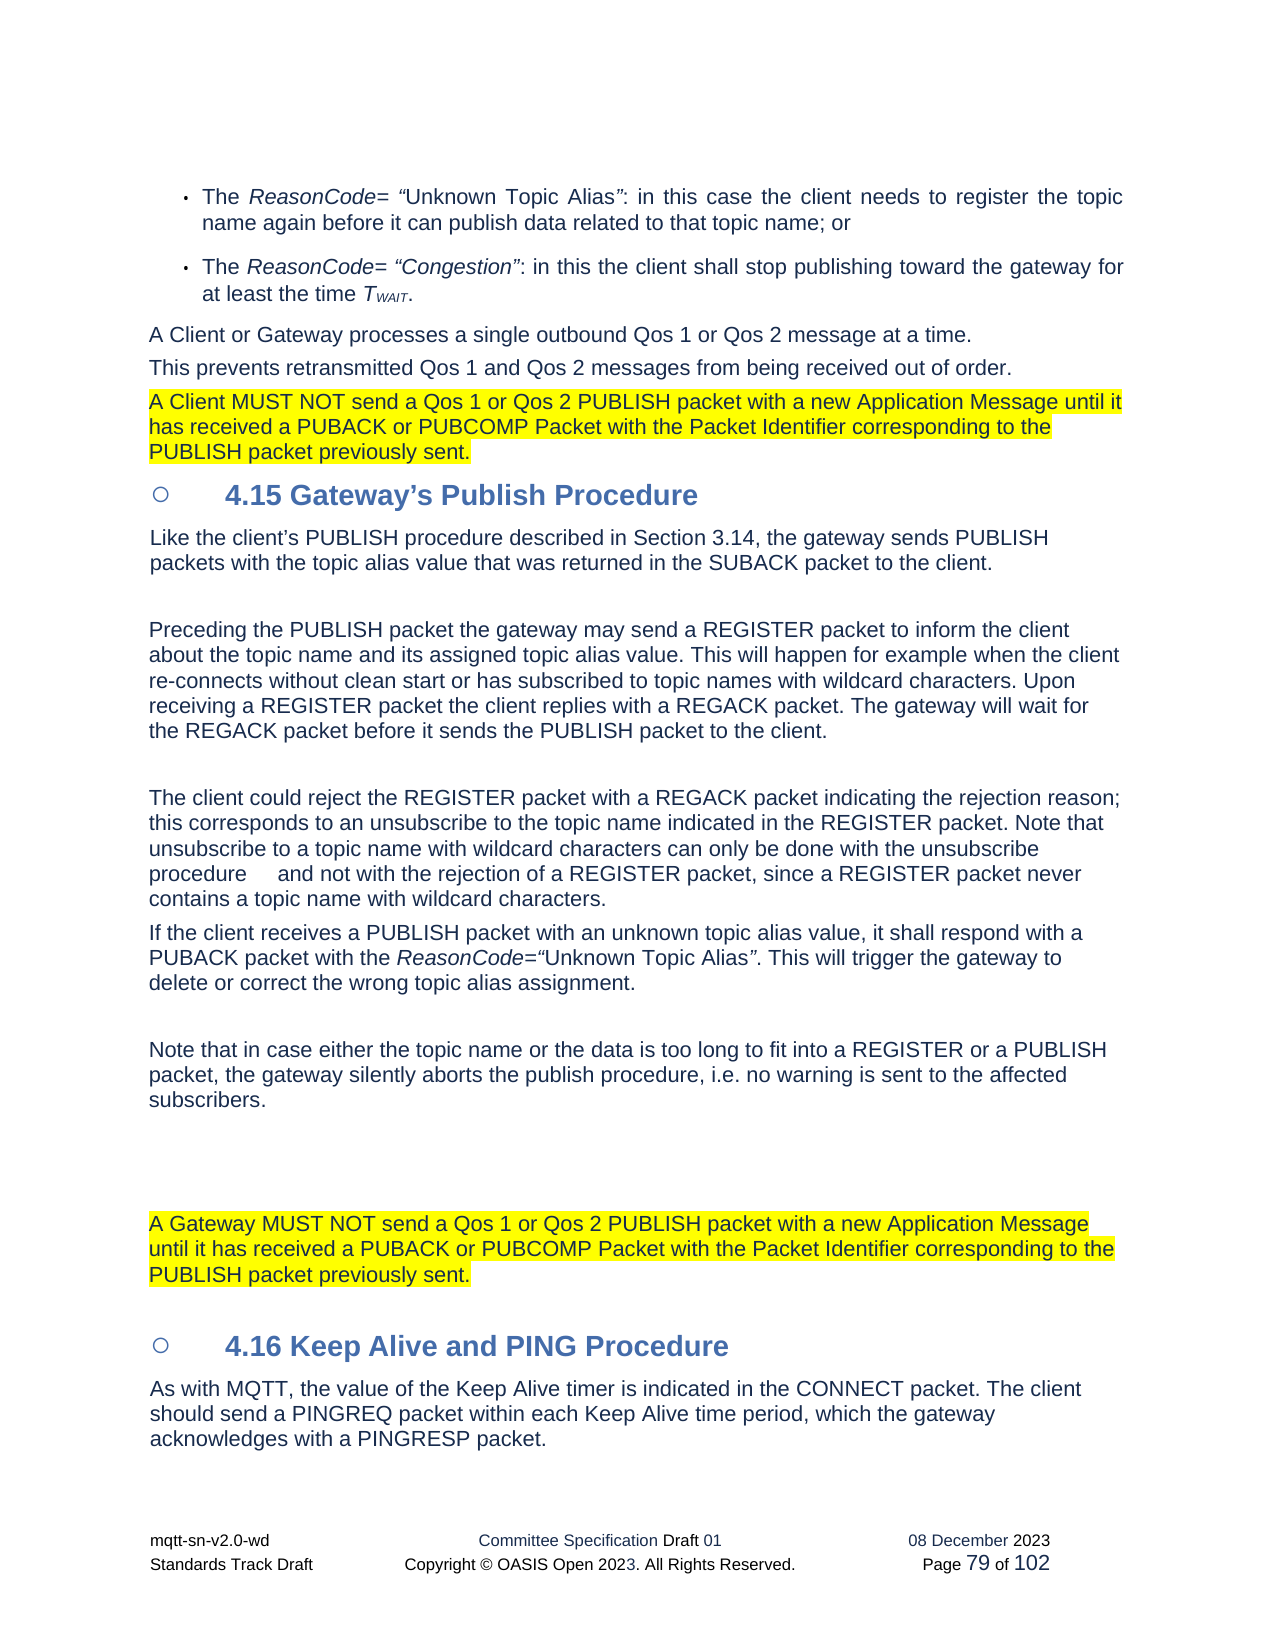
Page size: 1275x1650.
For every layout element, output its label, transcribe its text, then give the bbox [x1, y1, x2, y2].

text If the client receives a PUBLISH packet with an unknown topic alias value, it shall respond with a PUBACK packet with the ReasonCode=“Unknown Topic Alias”. This will trigger the gateway to delete or correct the wrong topic alias assignment. [148, 919, 1124, 995]
text This prevents retransmitted Qos 1 and Qos 2 messages from being received out of order. [148, 355, 1124, 380]
text A Client or Gateway processes a single outbound Qos 1 or Qos 2 message at a time. [148, 321, 1124, 347]
list The ReasonCode= “Unknown Topic Alias”: in this case the client needs to register the topic name again before it can publish data related to that topic name; or [181, 183, 1124, 235]
text Note that in case either the topic name or the data is too long to fit into a REGISTER or a PUBLISH packet, the gateway silently aborts the publish procedure, i.e. no warning is sent to the affected subscribers. [148, 1037, 1124, 1112]
text Like the client’s PUBLISH procedure described in Section 3.14, the gateway sends PUBLISH packets with the topic alias value that was returned in the SUBACK packet to the client. [149, 525, 1124, 575]
text The client could reject the REGISTER packet with a REGACK packet indicating the rejection reason; this corresponds to an unsubscribe to the topic name indicated in the REGISTER packet. Note that unsubscribe to a topic name with wildcard characters can only be done with the unsubscribe procedure and not with the rejection of a REGISTER packet, since a REGISTER packet never contains a topic name with wildcard characters. [148, 785, 1124, 911]
subtitle 4.16 Keep Alive and PING Procedure [150, 1323, 1124, 1364]
list The ReasonCode= “Congestion”: in this the client shall stop publishing toward the gateway for at least the time TWAIT. [181, 254, 1124, 306]
text As with MQTT, the value of the Keep Alive timer is indicated in the CONNECT packet. The client should send a PINGREQ packet within each Keep Alive time period, which the gateway acknowledges with a PINGRESP packet. [149, 1376, 1124, 1451]
subtitle 4.15 Gateway’s Publish Procedure [150, 472, 1124, 513]
text Preceding the PUBLISH packet the gateway may send a REGISTER packet to inform the client about the topic name and its assigned topic alias value. This will happen for example when the client re-connects without clean start or has subscribed to topic names with wildcard characters. Upon receiving a REGISTER packet the client replies with a REGACK packet. The gateway will wait for the REGACK packet before it sends the PUBLISH packet to the client. [148, 617, 1124, 743]
text A Gateway MUST NOT send a Qos 1 or Qos 2 PUBLISH packet with a new Application Message until it has received a PUBACK or PUBCOMP Packet with the Packet Identifier corresponding to the PUBLISH packet previously sent. [148, 1211, 1124, 1287]
text A Client MUST NOT send a Qos 1 or Qos 2 PUBLISH packet with a new Application Message until it has received a PUBACK or PUBCOMP Packet with the Packet Identifier corresponding to the PUBLISH packet previously sent. [148, 388, 1124, 464]
